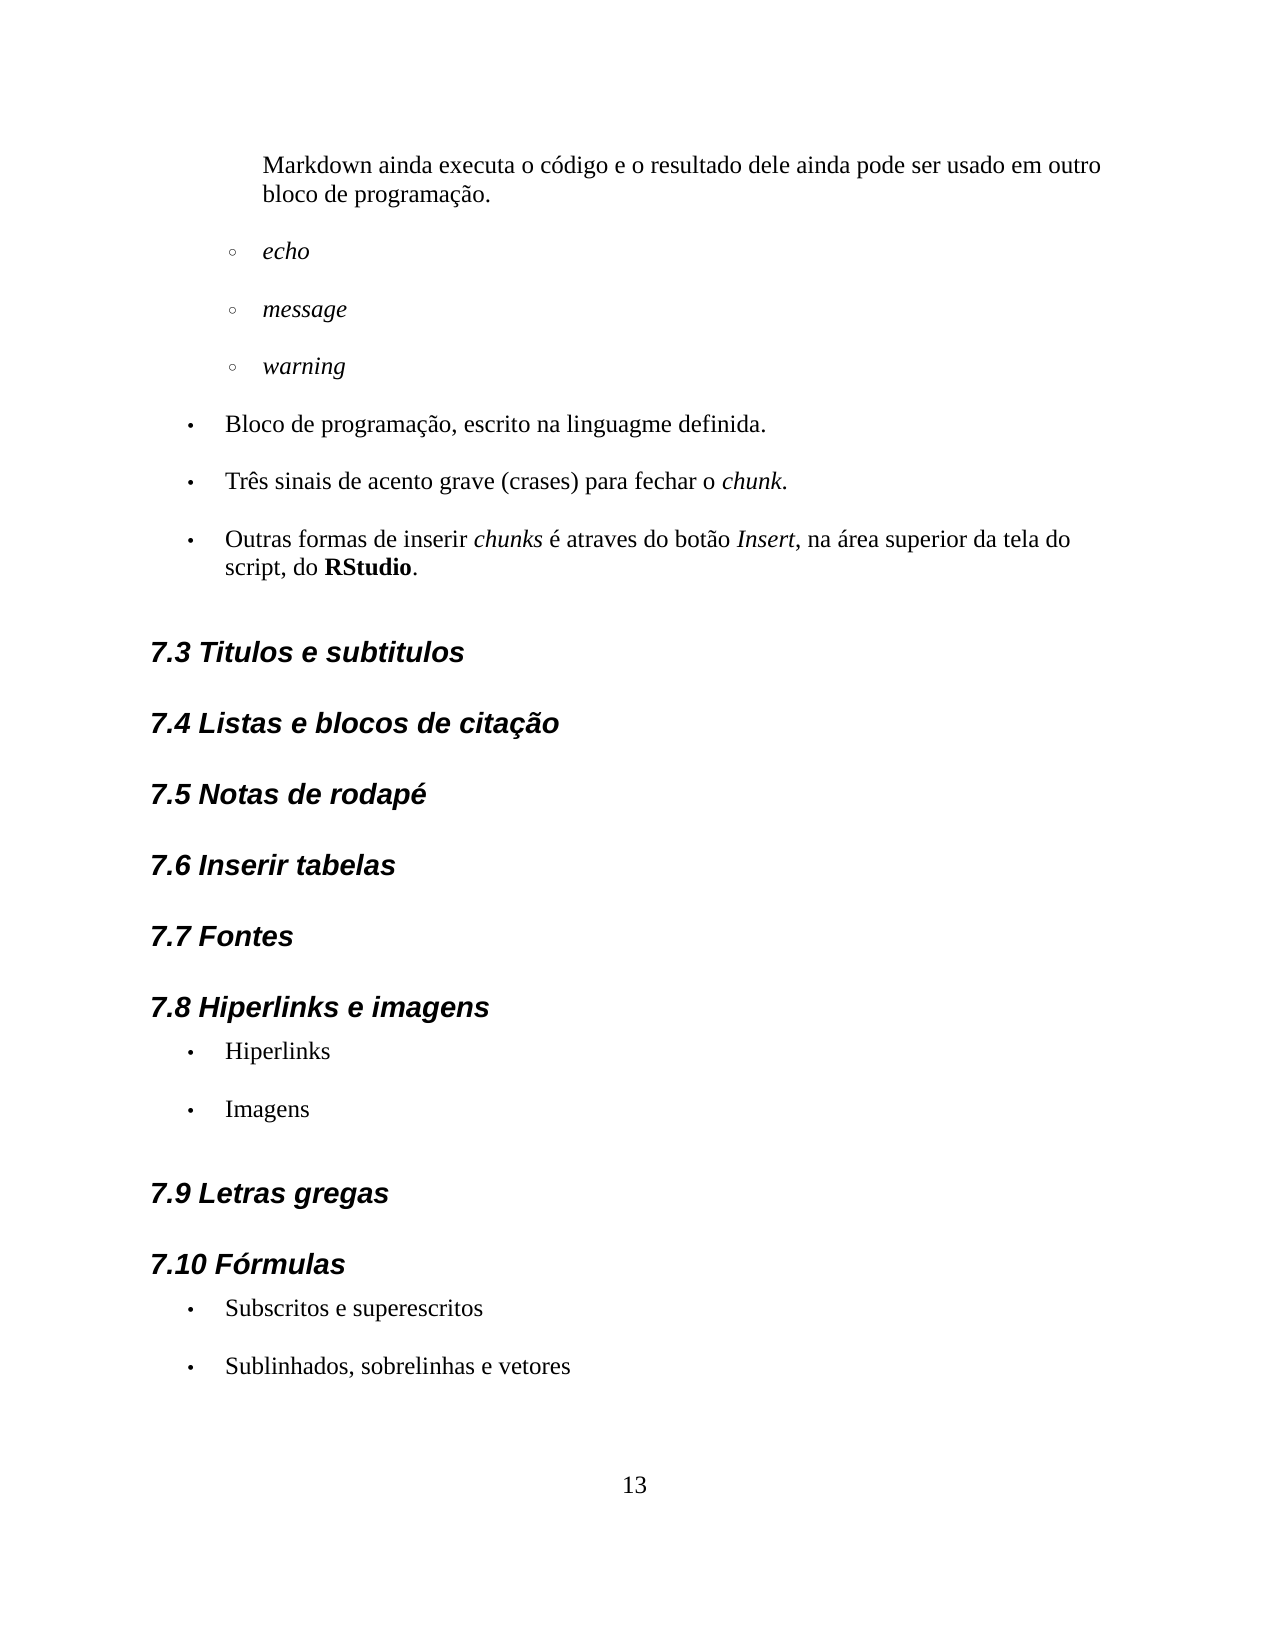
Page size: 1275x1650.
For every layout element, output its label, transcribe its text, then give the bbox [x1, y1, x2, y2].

subtitle 7.9 Letras gregas [150, 1176, 1125, 1210]
subtitle 7.8 Hiperlinks e imagens [150, 990, 1125, 1024]
list Outras formas de inserir chunks é atraves do botão Insert, na área superior da tela do script, do RStudio. [187, 524, 1125, 610]
list message [225, 294, 1125, 351]
list echo [225, 236, 1125, 294]
list Imagens [187, 1094, 1125, 1151]
list warning [225, 351, 1125, 409]
list Bloco de programação, escrito na linguagme definida. [187, 409, 1125, 466]
subtitle 7.7 Fontes [150, 919, 1125, 953]
list Markdown ainda executa o código e o resultado dele ainda pode ser usado em outro bloco de programação. [225, 150, 1125, 236]
list Três sinais de acento grave (crases) para fechar o chunk. [187, 466, 1125, 524]
subtitle 7.3 Titulos e subtitulos [150, 635, 1125, 668]
subtitle 7.5 Notas de rodapé [150, 777, 1125, 811]
list Hiperlinks [187, 1036, 1125, 1094]
subtitle 7.6 Inserir tabelas [150, 848, 1125, 882]
subtitle 7.10 Fórmulas [150, 1247, 1125, 1281]
list Sublinhados, sobrelinhas e vetores [187, 1351, 1125, 1408]
list Subscritos e superescritos [187, 1293, 1125, 1351]
subtitle 7.4 Listas e blocos de citação [150, 706, 1125, 739]
